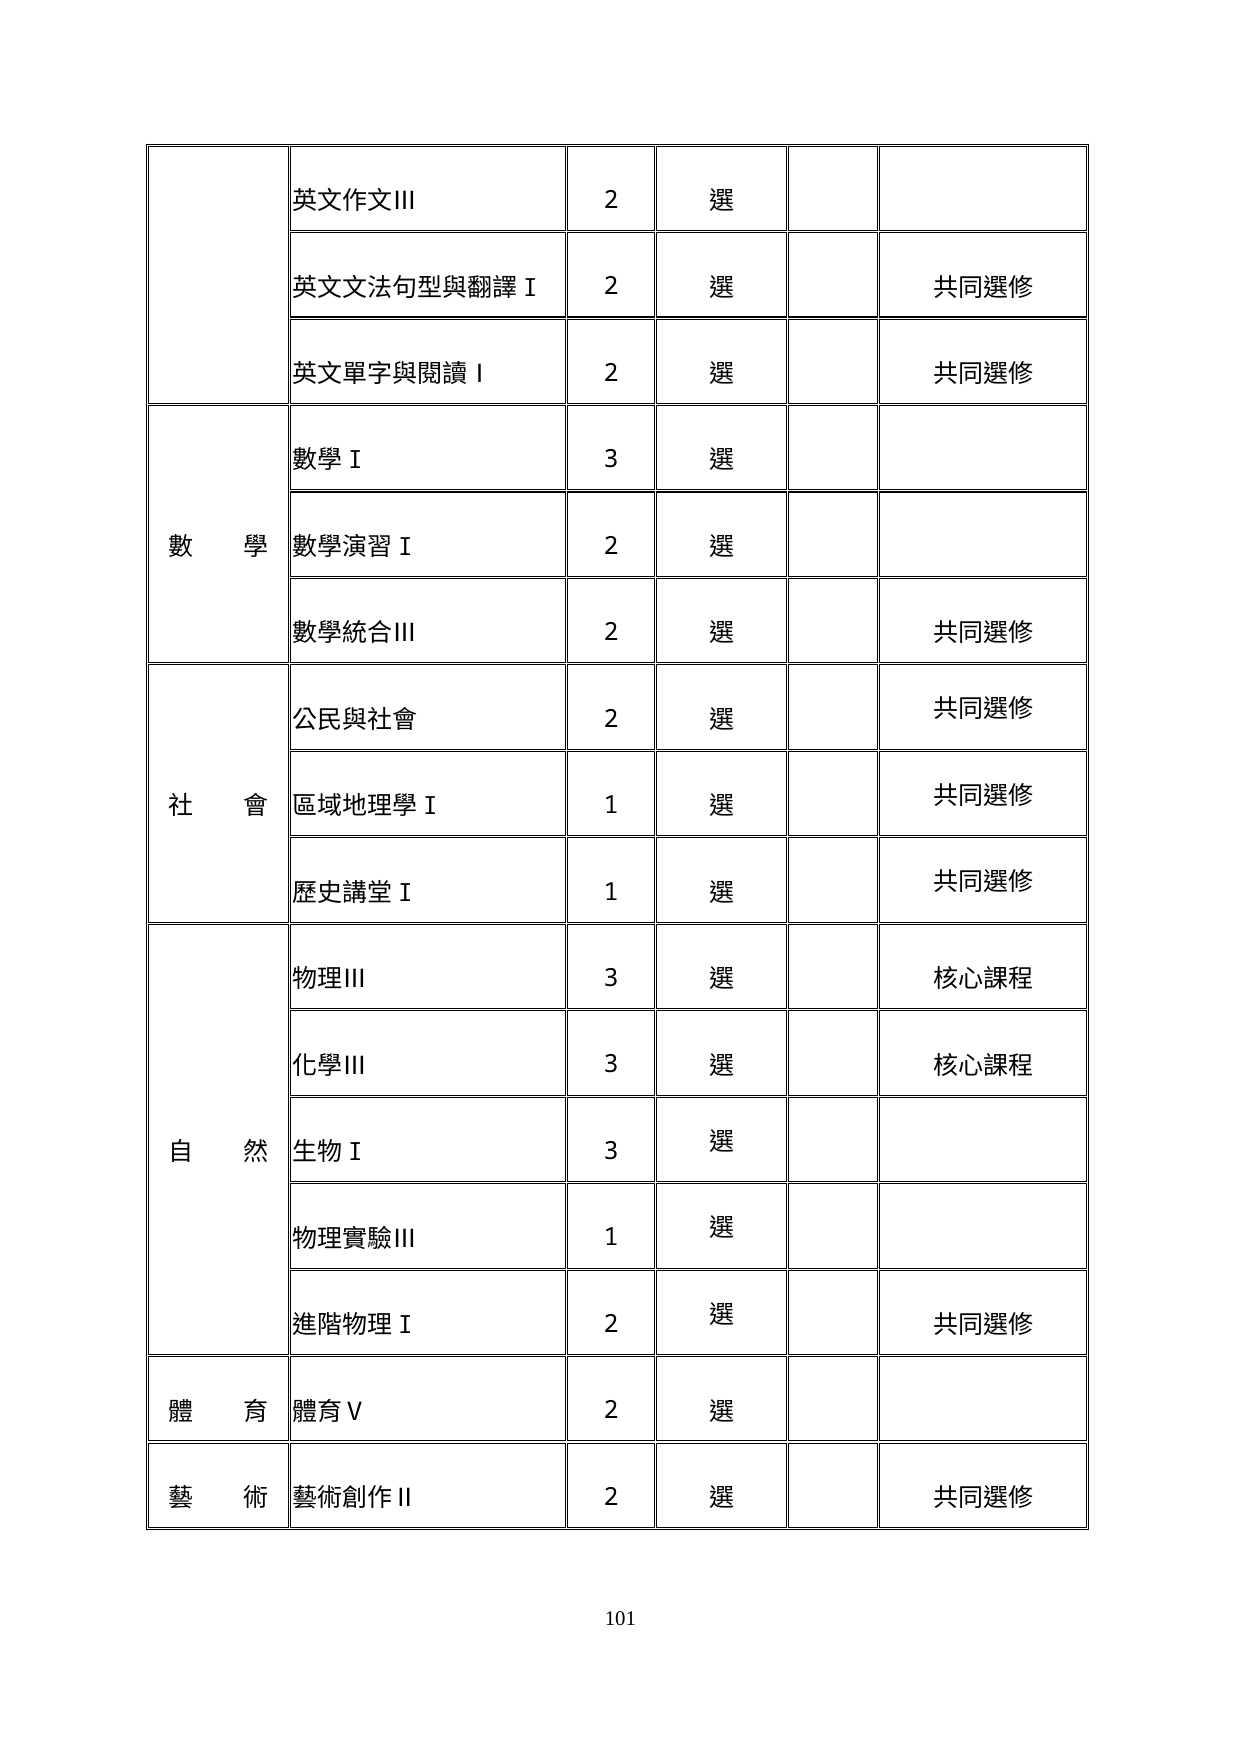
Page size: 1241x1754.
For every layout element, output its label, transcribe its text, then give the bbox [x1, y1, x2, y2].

table_cell 物理實驗Ⅲ [291, 1184, 565, 1267]
table_cell 數學I [291, 406, 565, 489]
table_cell 選 [657, 1184, 786, 1267]
table_cell 選 [657, 1357, 786, 1440]
table_cell 2 [568, 493, 654, 576]
table_cell 3 [568, 1098, 654, 1181]
table_cell [880, 1357, 1086, 1440]
table_cell 體 育 [149, 1357, 288, 1440]
table_cell 選 [657, 925, 786, 1008]
table_cell 共同選修 [880, 1444, 1086, 1527]
table_cell [880, 1098, 1086, 1181]
table_cell 社 會 [149, 665, 288, 922]
table_cell 藝術創作Ⅱ [291, 1444, 565, 1527]
table_cell [880, 147, 1086, 230]
table_cell 選 [657, 233, 786, 316]
table_cell [1089, 1354, 1093, 1440]
table_cell [880, 1184, 1086, 1267]
table_cell [789, 1184, 877, 1267]
table_cell 選 [657, 1098, 786, 1181]
table_cell 1 [568, 838, 654, 922]
table_cell 2 [568, 233, 654, 316]
table_cell [789, 665, 877, 749]
table_cell 3 [568, 406, 654, 489]
table_cell [880, 493, 1086, 576]
table_cell [789, 579, 877, 662]
table_cell 自 然 [149, 925, 288, 1354]
table_cell 2 [568, 1444, 654, 1527]
table_cell 共同選修 [880, 320, 1086, 403]
table_cell 進階物理I [291, 1271, 565, 1354]
table_cell 英文作文Ⅲ [291, 147, 565, 230]
table_cell [1089, 922, 1093, 1008]
table_cell [1089, 749, 1093, 835]
table_cell [789, 147, 877, 230]
table_cell [789, 1011, 877, 1094]
table_cell [1089, 662, 1093, 749]
table_cell [789, 1444, 877, 1527]
table_cell 藝 術 [149, 1444, 288, 1527]
table_cell 1 [568, 1184, 654, 1267]
table_cell 區域地理學I [291, 752, 565, 835]
table_cell 選 [657, 579, 786, 662]
table_cell [1089, 230, 1093, 316]
table_cell 2 [568, 147, 654, 230]
table_cell [789, 1271, 877, 1354]
table_cell 公民與社會 [291, 665, 565, 749]
table_cell 數 學 [149, 406, 288, 662]
table_cell [1089, 576, 1093, 662]
table_cell 共同選修 [880, 579, 1086, 662]
table_cell [789, 493, 877, 576]
table_cell [1089, 489, 1093, 576]
table_cell [789, 1098, 877, 1181]
table_cell 共同選修 [880, 233, 1086, 316]
table_cell 生物I [291, 1098, 565, 1181]
table_cell 體育Ⅴ [291, 1357, 565, 1440]
table_cell 1 [568, 752, 654, 835]
table_cell 選 [657, 752, 786, 835]
table_cell 選 [657, 1271, 786, 1354]
table_cell [149, 147, 288, 403]
table_cell 3 [568, 925, 654, 1008]
table_cell 選 [657, 838, 786, 922]
table_cell [1089, 144, 1093, 230]
table_cell 物理Ⅲ [291, 925, 565, 1008]
table_cell [789, 406, 877, 489]
table_cell 選 [657, 665, 786, 749]
table_cell 核心課程 [880, 925, 1086, 1008]
table_cell [789, 1357, 877, 1440]
table_cell 選 [657, 1011, 786, 1094]
table_cell 2 [568, 1271, 654, 1354]
table_cell 化學Ⅲ [291, 1011, 565, 1094]
table_cell [1089, 1008, 1093, 1094]
table_cell 選 [657, 493, 786, 576]
table_cell 數學統合Ⅲ [291, 579, 565, 662]
table_cell 選 [657, 406, 786, 489]
table_cell [789, 752, 877, 835]
table_cell [789, 233, 877, 316]
table_cell [789, 320, 877, 403]
table_cell [1089, 835, 1093, 922]
table_cell 英文文法句型與翻譯I [291, 233, 565, 316]
table_cell [880, 406, 1086, 489]
table_cell 共同選修 [880, 752, 1086, 835]
table_cell 2 [568, 320, 654, 403]
table_cell [1089, 1095, 1093, 1181]
table_cell [789, 925, 877, 1008]
table_cell 共同選修 [880, 838, 1086, 922]
table_cell [789, 838, 877, 922]
table_cell 核心課程 [880, 1011, 1086, 1094]
table_cell [1089, 1181, 1093, 1267]
table_cell 共同選修 [880, 1271, 1086, 1354]
table_cell [1089, 1268, 1093, 1354]
table_cell 共同選修 [880, 665, 1086, 749]
table_cell 歷史講堂I [291, 838, 565, 922]
table_cell 2 [568, 1357, 654, 1440]
table_cell [1089, 403, 1093, 489]
table_cell 3 [568, 1011, 654, 1094]
table_cell [1089, 316, 1093, 403]
table_cell 2 [568, 579, 654, 662]
table_cell 選 [657, 147, 786, 230]
table_cell 選 [657, 1444, 786, 1527]
table_cell 選 [657, 320, 786, 403]
table_cell 數學演習I [291, 493, 565, 576]
table_cell 2 [568, 665, 654, 749]
table_cell 英文單字與閱讀Ⅰ [291, 320, 565, 403]
table_cell [1089, 1440, 1093, 1527]
